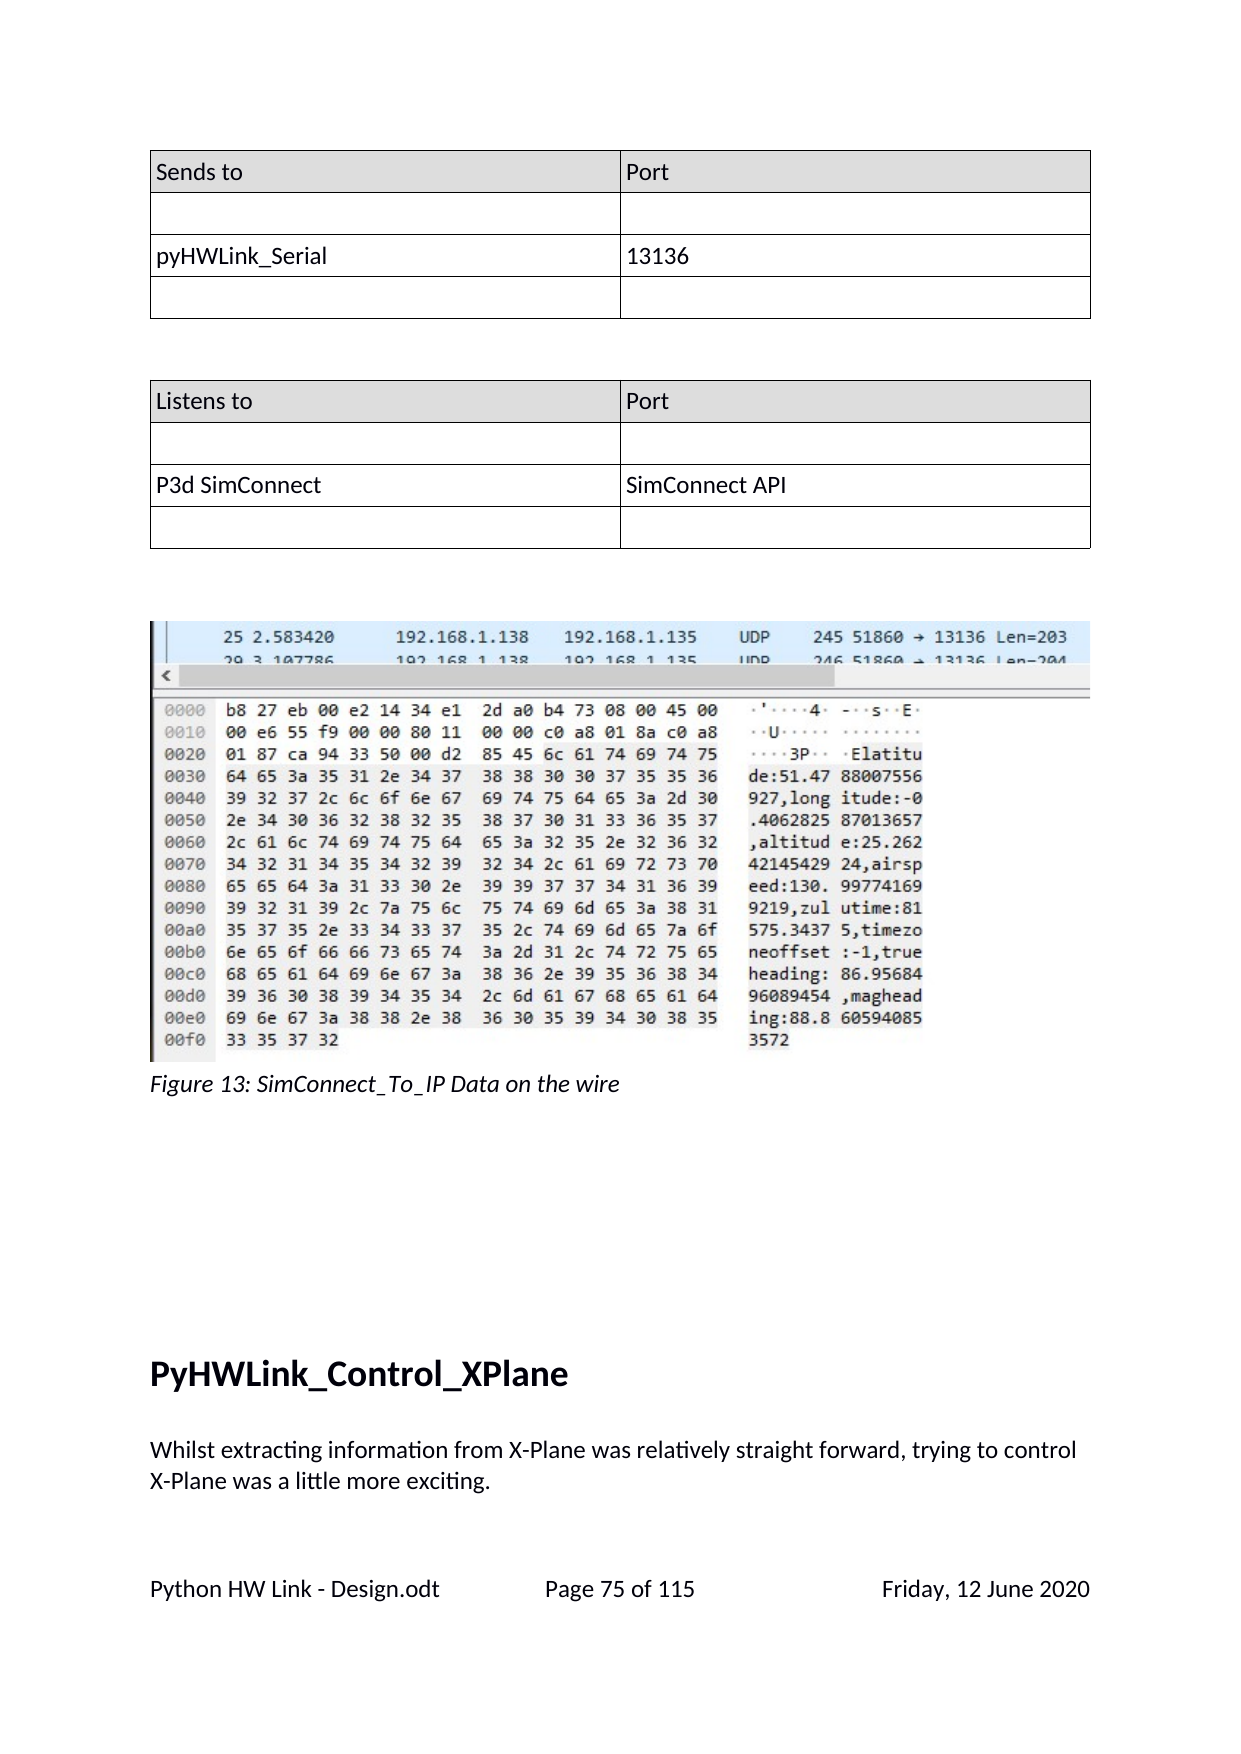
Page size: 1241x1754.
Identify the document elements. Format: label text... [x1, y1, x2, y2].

table_cell [621, 277, 1090, 318]
table_header Listens to [151, 381, 620, 422]
table_cell [621, 507, 1090, 548]
table_cell [621, 193, 1090, 234]
table_cell [151, 277, 620, 318]
table_header Port [621, 151, 1090, 192]
table_cell [151, 423, 620, 464]
table_cell [151, 507, 620, 548]
table_cell [151, 193, 620, 234]
table_cell pyHWLink_Serial [151, 235, 620, 276]
table_header Sends to [151, 151, 620, 192]
table_cell 13136 [621, 235, 1090, 276]
table_cell SimConnect API [621, 465, 1090, 506]
table_cell P3d SimConnect [151, 465, 620, 506]
subtitle PyHWLink_Control_XPlane [150, 1349, 1090, 1395]
text Whilst extracting information from X-Plane was relatively straight forward, trying to control X-Plane was a little more exciting. [150, 1434, 1090, 1495]
table_cell [621, 423, 1090, 464]
text Figure 13: SimConnect_To_IP Data on the wire [150, 1062, 1090, 1098]
table_header Port [621, 381, 1090, 422]
picture [150, 621, 1091, 1062]
